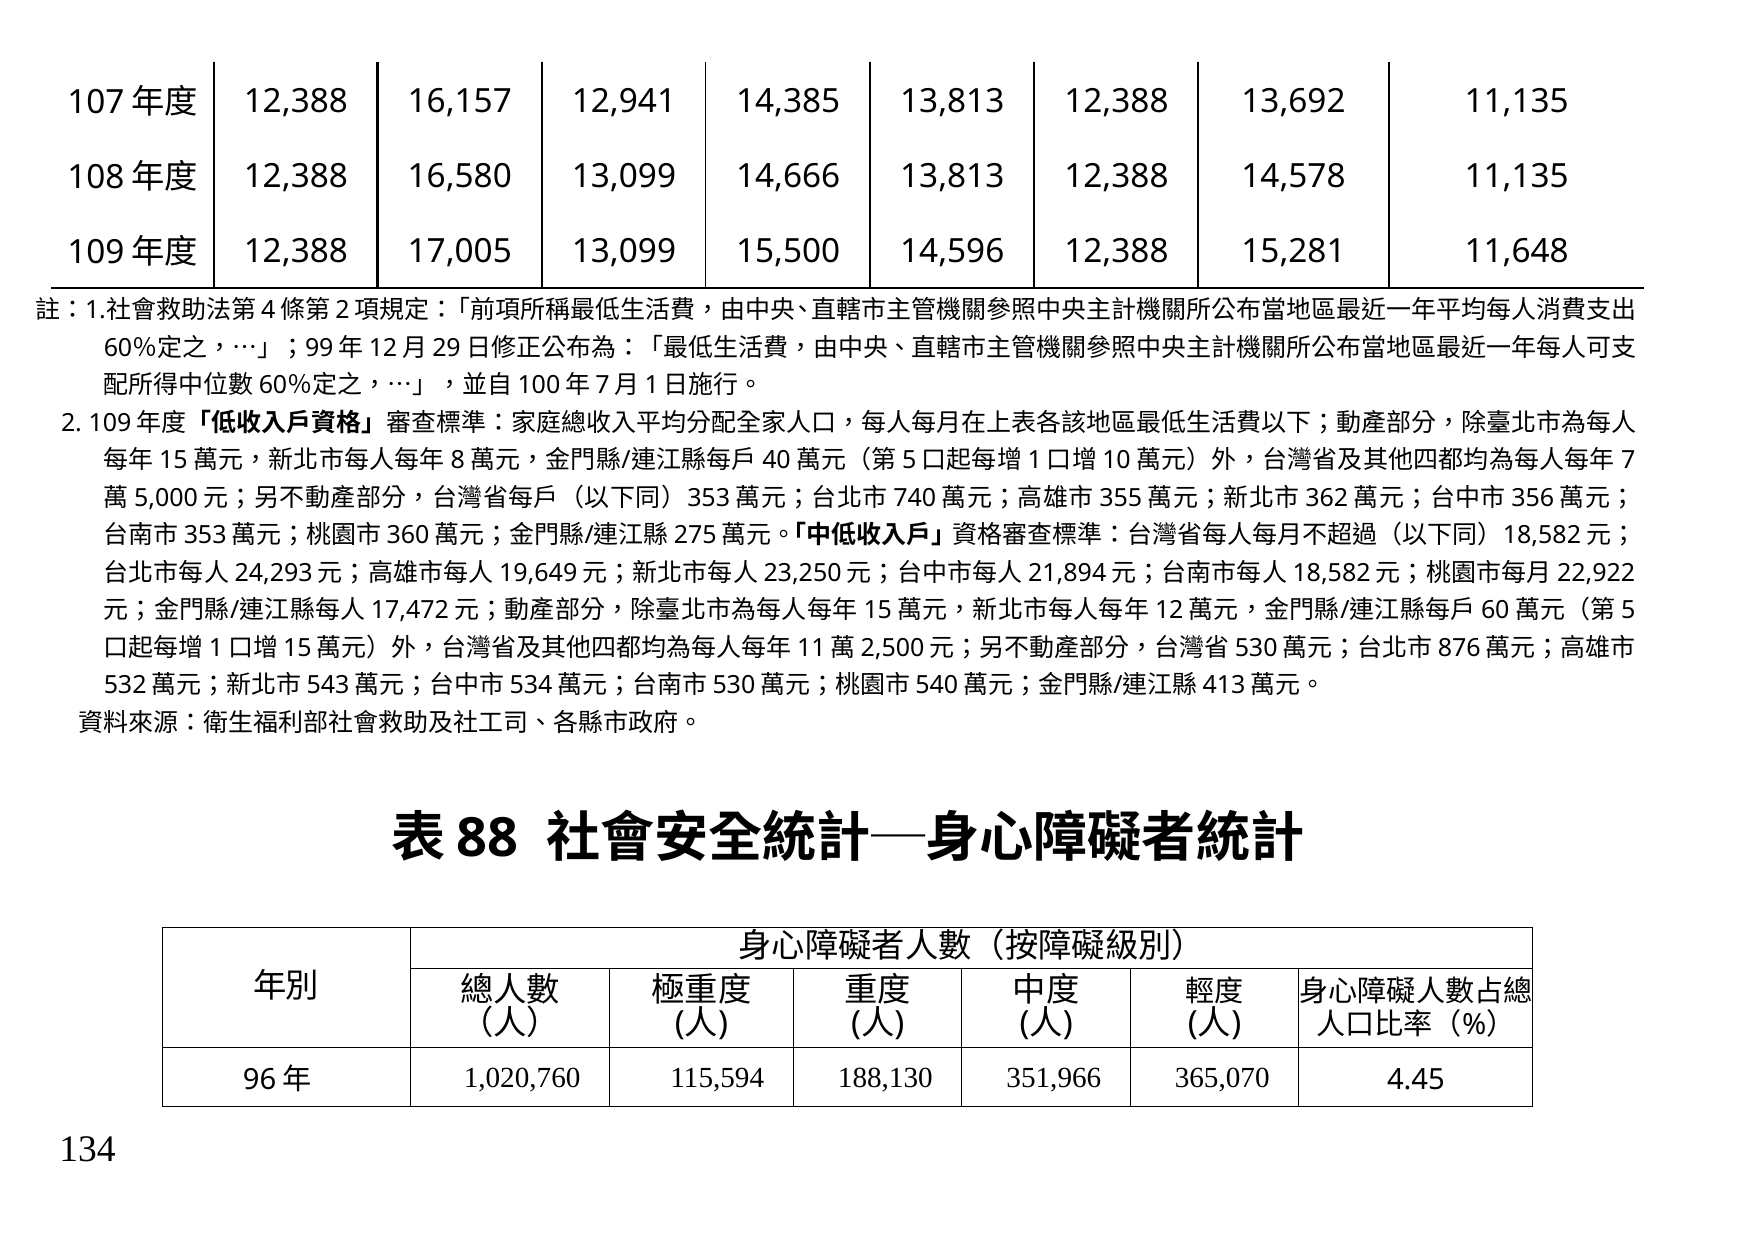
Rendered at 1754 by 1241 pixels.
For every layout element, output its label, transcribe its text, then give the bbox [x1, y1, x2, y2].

text 資料來源：衛生福利部社會救助及社工司、各縣市政府。 [59, 702, 1636, 739]
table_cell 11,135 [1390, 137, 1644, 212]
table_cell 12,388 [215, 137, 376, 212]
table_cell 12,388 [215, 212, 376, 287]
text 2. 109年度「低收入戶資格」審查標準：家庭總收入平均分配全家人口，每人每月在上表各該地區最低生活費以下；動產部分，除臺北市為每人每年15萬元，新北市每人每年8萬元，金門縣/連江縣每戶40萬元（第5口起每增1口增10萬元）外，台灣省及其他四都均為每人每年7萬5,000元；另不動產部分，台灣省每戶（以下同）353萬元；台北市740萬元；高雄市355萬元；新北市362萬元；台中市356萬元；台南市353萬元；桃園市360萬元；金門縣/連江縣275萬元。「中低收入戶」資格審查標準：台灣省每人每月不超過（以下同）18,582元；台北市每人24,293元；高雄市每人19,649元；新北市每人23,250元；台中市每人21,894元；台南市每人18,582元；桃園市每月22,922元；金門縣/連江縣每人17,472元；動產部分，除臺北市為每人每年15萬元，新北市每人每年12萬元，金門縣/連江縣每戶60萬元（第5口起每增1口增15萬元）外，台灣省及其他四都均為每人每年11萬2,500元；另不動產部分，台灣省530萬元；台北市876萬元；高雄市532萬元；新北市543萬元；台中市534萬元；台南市530萬元；桃園市540萬元；金門縣/連江縣413萬元。 [35, 402, 1636, 702]
text 註：1.社會救助法第4條第2項規定：「前項所稱最低生活費，由中央、直轄市主管機關參照中央主計機關所公布當地區最近一年平均每人消費支出60％定之，…」；99年12月29日修正公布為：「最低生活費，由中央、直轄市主管機關參照中央主計機關所公布當地區最近一年每人可支配所得中位數60％定之，…」，並自100年7月1日施行。 [35, 289, 1636, 402]
table_cell 13,813 [871, 137, 1033, 212]
table_cell 15,500 [706, 212, 869, 287]
table_cell 14,385 [706, 62, 869, 137]
table_cell 輕度 (人) [1131, 969, 1298, 1047]
table_cell 16,580 [379, 137, 541, 212]
table_cell 極重度 (人) [610, 969, 793, 1047]
table_cell 188,130 [794, 1048, 961, 1106]
table_cell 12,388 [1035, 212, 1197, 287]
table_cell 12,388 [1035, 137, 1197, 212]
table_cell 身心障礙人數占總人口比率（%） [1299, 969, 1532, 1047]
table_cell 17,005 [379, 212, 541, 287]
table_cell 109年度 [51, 212, 213, 287]
table_cell 96年 [163, 1048, 410, 1106]
table_cell 1,020,760 [411, 1048, 609, 1106]
table_cell 365,070 [1131, 1048, 1298, 1106]
table_header 身心障礙者人數（按障礙級別） [411, 928, 1532, 968]
table_cell 115,594 [610, 1048, 793, 1106]
table_cell 12,388 [215, 62, 376, 137]
table_cell 13,692 [1199, 62, 1388, 137]
table_cell 108年度 [51, 137, 213, 212]
table_cell 16,157 [379, 62, 541, 137]
table_cell 13,099 [543, 212, 705, 287]
table_cell 14,596 [871, 212, 1033, 287]
table_cell 14,578 [1199, 137, 1388, 212]
table_cell 351,966 [962, 1048, 1130, 1106]
table_cell 總人數 （人） [411, 969, 609, 1047]
table_cell 15,281 [1199, 212, 1388, 287]
table_cell 13,813 [871, 62, 1033, 137]
subtitle 表88 社會安全統計─身心障礙者統計 [59, 777, 1636, 889]
table_cell 4.45 [1299, 1048, 1532, 1106]
table_cell 中度 (人) [962, 969, 1130, 1047]
table_cell 14,666 [706, 137, 869, 212]
table_cell 11,135 [1390, 62, 1644, 137]
table_cell 重度 (人) [794, 969, 961, 1047]
table_cell 107年度 [51, 62, 213, 137]
table_cell 13,099 [543, 137, 705, 212]
table_cell 11,648 [1390, 212, 1644, 287]
table_cell 12,388 [1035, 62, 1197, 137]
table_header 年別 [163, 928, 410, 1047]
table_cell 12,941 [543, 62, 705, 137]
